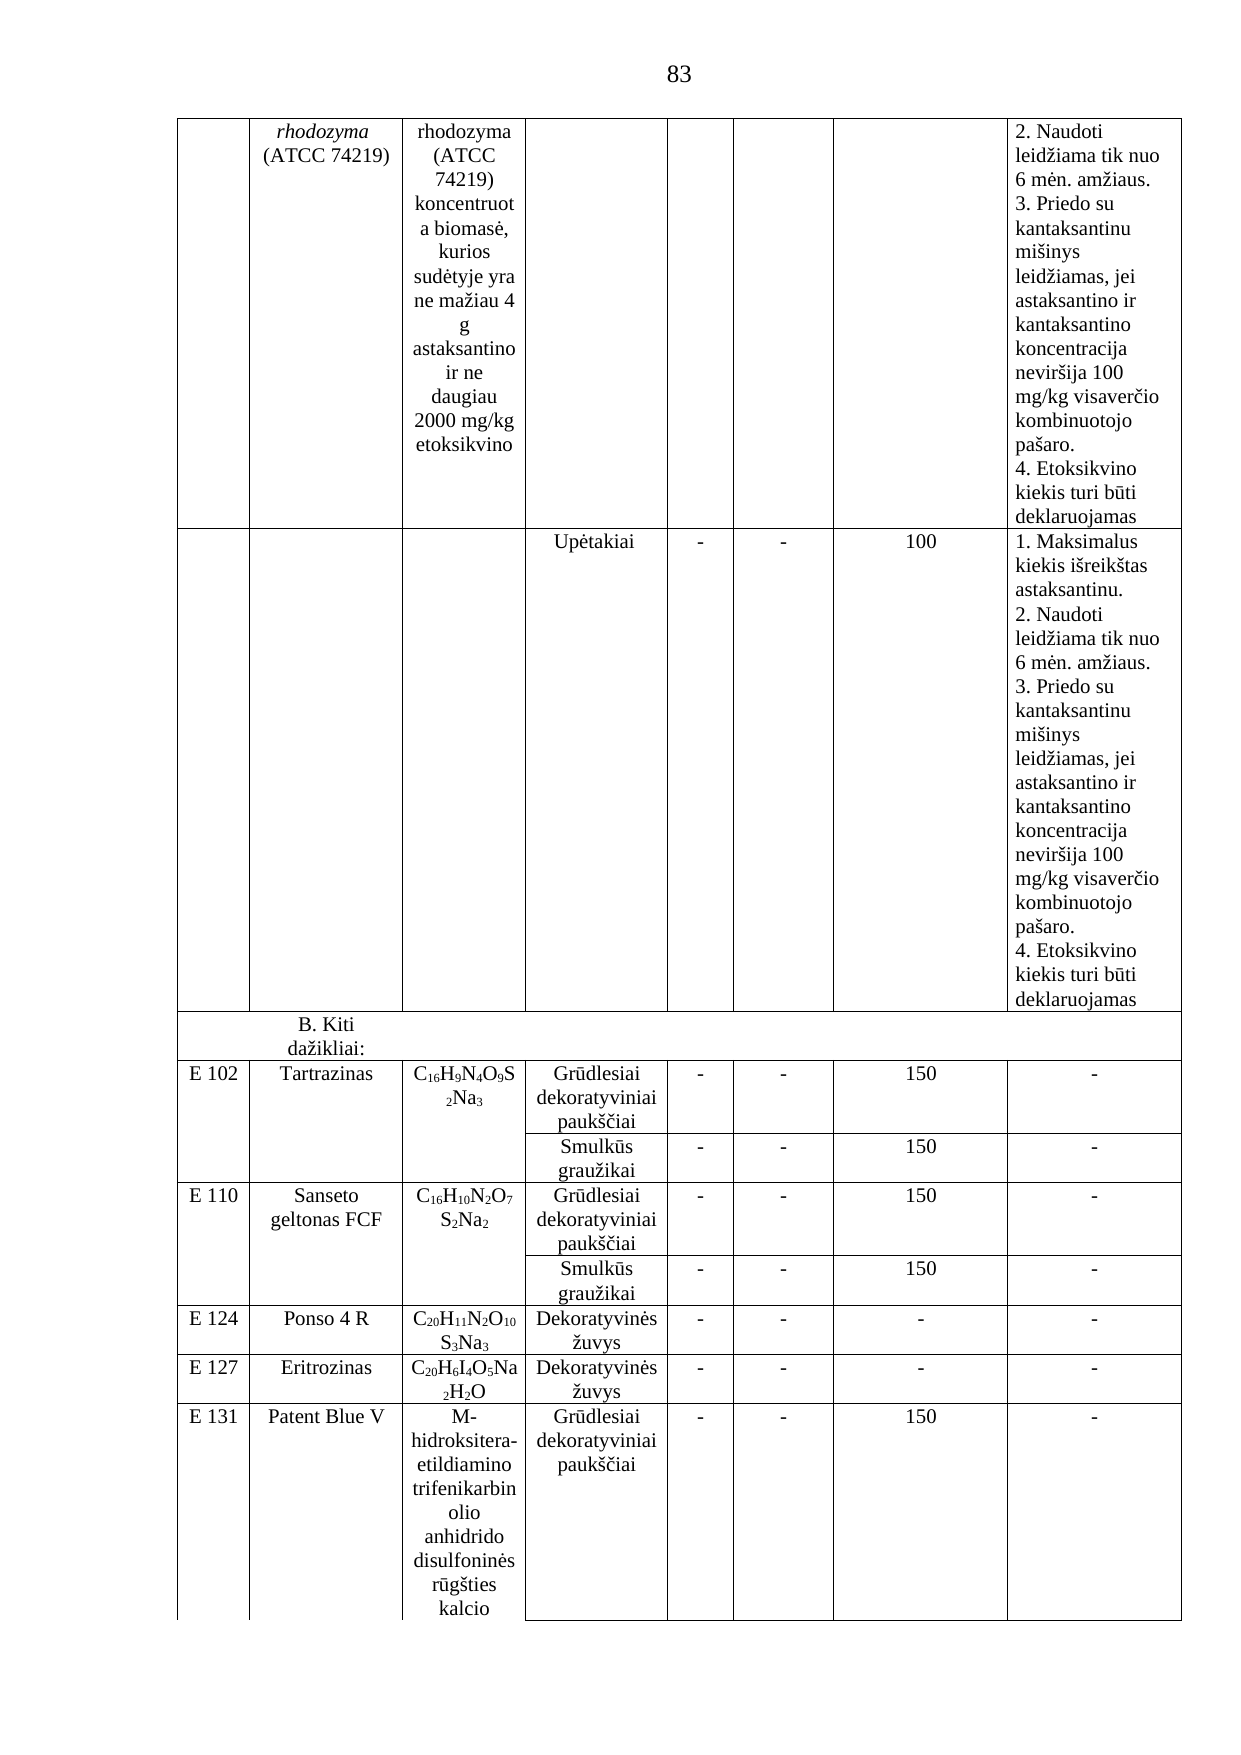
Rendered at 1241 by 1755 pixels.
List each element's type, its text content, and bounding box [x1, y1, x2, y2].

table_cell rhodozyma (ATCC 74219) koncentruota biomasė, kurios sudėtyje yra ne mažiau 4 g astaksantino ir ne daugiau 2000 mg/kg etoksikvino [403, 119, 525, 528]
table_cell - [1008, 1306, 1181, 1354]
table_cell Dekoratyvinės žuvys [526, 1306, 667, 1354]
table_cell - [734, 1256, 833, 1304]
table_cell rhodozyma (ATCC 74219) [250, 119, 402, 528]
table_cell - [668, 119, 733, 528]
table_cell - [668, 1404, 733, 1620]
table_cell [834, 1012, 1008, 1060]
table_cell - [734, 529, 833, 1011]
table_cell - [668, 1134, 733, 1182]
table_cell Patent Blue V [250, 1404, 402, 1620]
table_cell 100 [834, 529, 1007, 1011]
table_cell E 124 [178, 1306, 249, 1354]
table_cell 150 [834, 1404, 1007, 1620]
table_cell [1008, 1012, 1181, 1060]
table_cell - [734, 1183, 833, 1255]
table_cell [526, 1012, 668, 1060]
table_cell [250, 529, 402, 1011]
table_cell [178, 1255, 249, 1304]
table_cell - [734, 1134, 833, 1182]
table_cell - [1008, 1355, 1181, 1403]
table_cell C16H10N2O7S2Na2 [403, 1183, 525, 1255]
table_cell [250, 1133, 402, 1182]
table_cell - [668, 1061, 733, 1133]
table_cell Ponso 4 R [250, 1306, 402, 1354]
table_cell - [1008, 1404, 1181, 1620]
table_cell - [668, 1355, 733, 1403]
table_cell [403, 1012, 526, 1060]
table_cell [403, 1255, 525, 1304]
table_cell [834, 119, 1007, 528]
table_cell C20H11N2O10S3Na3 [403, 1306, 525, 1354]
table_cell M-hidroksitera-etildiamino trifenikarbinolio anhidrido disulfoninės rūgšties kalcio [403, 1404, 525, 1620]
table_cell E 131 [178, 1404, 249, 1620]
table_cell E 127 [178, 1355, 249, 1403]
table_cell [178, 529, 249, 1011]
table_cell - [734, 1355, 833, 1403]
table_cell 150 [834, 1256, 1007, 1304]
table_cell [178, 1133, 249, 1182]
table_cell C16H9N4O9S2Na3 [403, 1061, 525, 1133]
table_cell [526, 119, 667, 528]
table_cell [733, 1012, 834, 1060]
table_cell - [734, 1404, 833, 1620]
table_cell - [734, 1306, 833, 1354]
table_cell Grūdlesiai dekoratyviniai paukščiai [526, 1183, 667, 1255]
table_cell - [734, 1061, 833, 1133]
table_cell [178, 119, 249, 528]
table_cell 150 [834, 1134, 1007, 1182]
table_cell - [668, 529, 733, 1011]
table_cell C20H6I4O5Na2H2O [403, 1355, 525, 1403]
table_cell 150 [834, 1183, 1007, 1255]
table_cell E 102 [178, 1061, 249, 1133]
table_cell - [834, 1355, 1007, 1403]
table_cell 1. Maksimalus kiekis išreikštas astaksantinu. 2. Naudoti leidžiama tik nuo 6 mėn. amžiaus. 3. Priedo su kantaksantinu mišinys leidžiamas, jei astaksantino ir kantaksantino koncentracija neviršija 100 mg/kg visaverčio kombinuotojo pašaro. 4. Etoksikvino kiekis turi būti deklaruojamas [1008, 529, 1181, 1011]
table_cell - [1008, 1183, 1181, 1255]
table_cell Upėtakiai [526, 529, 667, 1011]
table_cell 150 [834, 1061, 1007, 1133]
table_cell Grūdlesiai dekoratyviniai paukščiai [526, 1404, 667, 1620]
table_cell [668, 1012, 733, 1060]
table_cell Tartrazinas [250, 1061, 402, 1133]
table_cell Grūdlesiai dekoratyviniai paukščiai [526, 1061, 667, 1133]
table_cell - [1008, 1061, 1181, 1133]
table_cell [403, 1133, 525, 1182]
table_cell Smulkūs graužikai [526, 1134, 667, 1182]
table_cell [403, 529, 525, 1011]
table_cell - [834, 1306, 1007, 1354]
table_cell - [668, 1183, 733, 1255]
table_cell - [1008, 1134, 1181, 1182]
table_cell - [668, 1306, 733, 1354]
table_cell Eritrozinas [250, 1355, 402, 1403]
table_cell [250, 1255, 402, 1304]
table_cell 2. Naudoti leidžiama tik nuo 6 mėn. amžiaus. 3. Priedo su kantaksantinu mišinys leidžiamas, jei astaksantino ir kantaksantino koncentracija neviršija 100 mg/kg visaverčio kombinuotojo pašaro. 4. Etoksikvino kiekis turi būti deklaruojamas [1008, 119, 1181, 528]
table_cell E 110 [178, 1183, 249, 1255]
table_cell B. Kiti dažikliai: [250, 1012, 403, 1060]
table_cell - [668, 1256, 733, 1304]
table_cell Smulkūs graužikai [526, 1256, 667, 1304]
table_cell - [1008, 1256, 1181, 1304]
table_cell - [734, 119, 833, 528]
table_cell [178, 1012, 249, 1060]
table_cell Sanseto geltonas FCF [250, 1183, 402, 1255]
table_cell Dekoratyvinės žuvys [526, 1355, 667, 1403]
